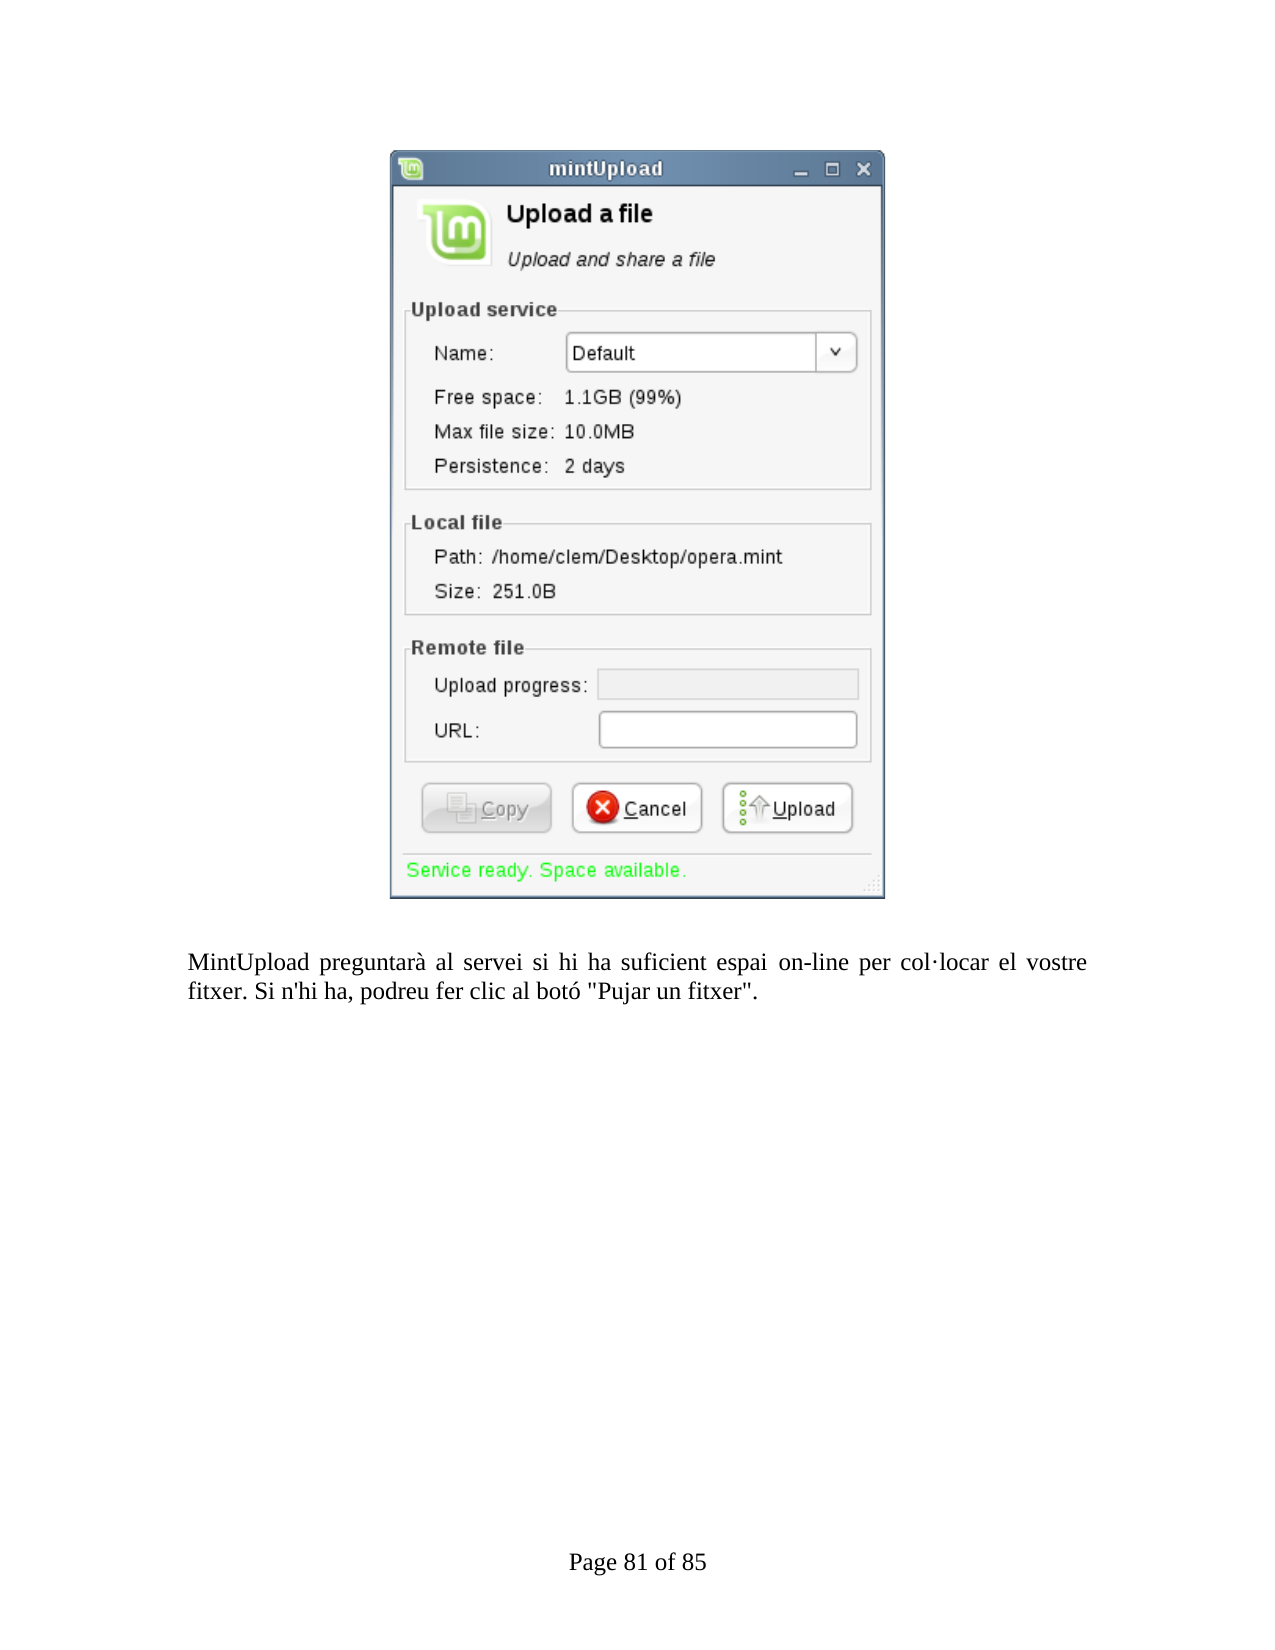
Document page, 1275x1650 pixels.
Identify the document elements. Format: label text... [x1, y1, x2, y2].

picture [389, 150, 886, 899]
text MintUpload preguntarà al servei si hi ha suficient espai on-line per col·locar el vostre fitxer. Si n'hi ha, podreu fer clic al botó "Pujar un fitxer". [187, 947, 1087, 1005]
